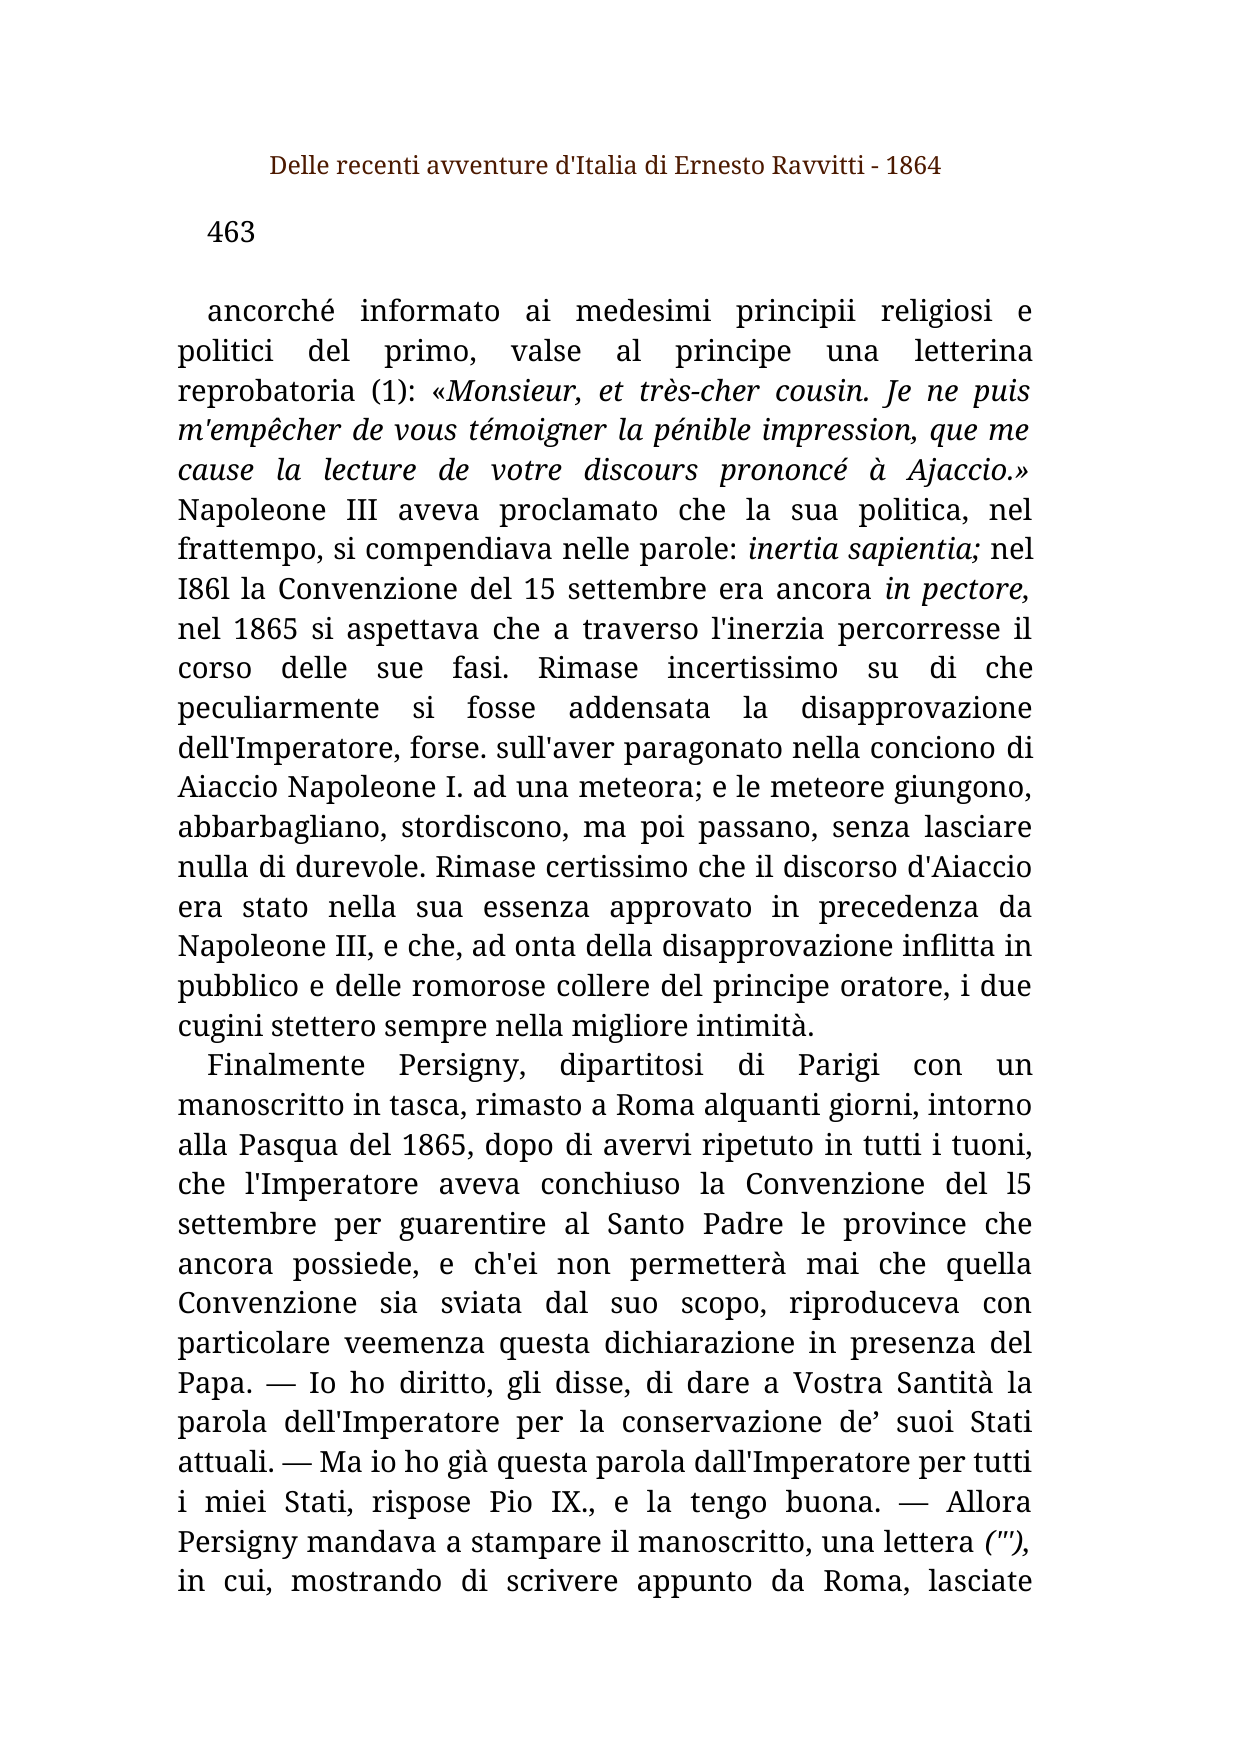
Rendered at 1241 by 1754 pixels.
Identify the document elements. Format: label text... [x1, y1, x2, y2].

text 463 [177, 211, 1033, 251]
text ancorché informato ai medesimi principii religiosi e politici del primo, valse al principe una letterina reprobatoria (1): «Monsieur, et très-cher cousin. Je ne puis m'empêcher de vous témoigner la pénible impression, que me cause la lecture de votre discours prononcé à Ajaccio.» Napoleone III aveva proclamato che la sua politica, nel frattempo, si compendiava nelle parole: inertia sapientia; nel I86l la Convenzione del 15 settembre era ancora in pectore, nel 1865 si aspettava che a traverso l'inerzia percorresse il corso delle sue fasi. Rimase incertissimo su di che peculiarmente si fosse addensata la disapprovazione dell'Imperatore, forse. sull'aver paragonato nella conciono di Aiaccio Napoleone I. ad una meteora; e le meteore giungono, abbarbagliano, stordiscono, ma poi passano, senza lasciare nulla di durevole. Rimase certissimo che il discorso d'Aiaccio era stato nella sua essenza approvato in precedenza da Napoleone III, e che, ad onta della disapprovazione inflitta in pubblico e delle romorose collere del principe oratore, i due cugini stettero sempre nella migliore intimità. [177, 291, 1033, 1044]
text Finalmente Persigny, dipartitosi di Parigi con un manoscritto in tasca, rimasto a Roma alquanti giorni, intorno alla Pasqua del 1865, dopo di avervi ripetuto in tutti i tuoni, che l'Imperatore aveva conchiuso la Convenzione del l5 settembre per guarentire al Santo Padre le province che ancora possiede, e ch'ei non permetterà mai che quella Convenzione sia sviata dal suo scopo, riproduceva con particolare veemenza questa dichiarazione in presenza del Papa. — Io ho diritto, gli disse, di dare a Vostra Santità la parola dell'Imperatore per la conservazione de’ suoi Stati attuali. — Ma io ho già questa parola dall'Imperatore per tutti i miei Stati, rispose Pio IX., e la tengo buona. — Allora Persigny mandava a stampare il manoscritto, una lettera ("'), in cui, mostrando di scrivere appunto da Roma, lasciate [177, 1044, 1033, 1600]
